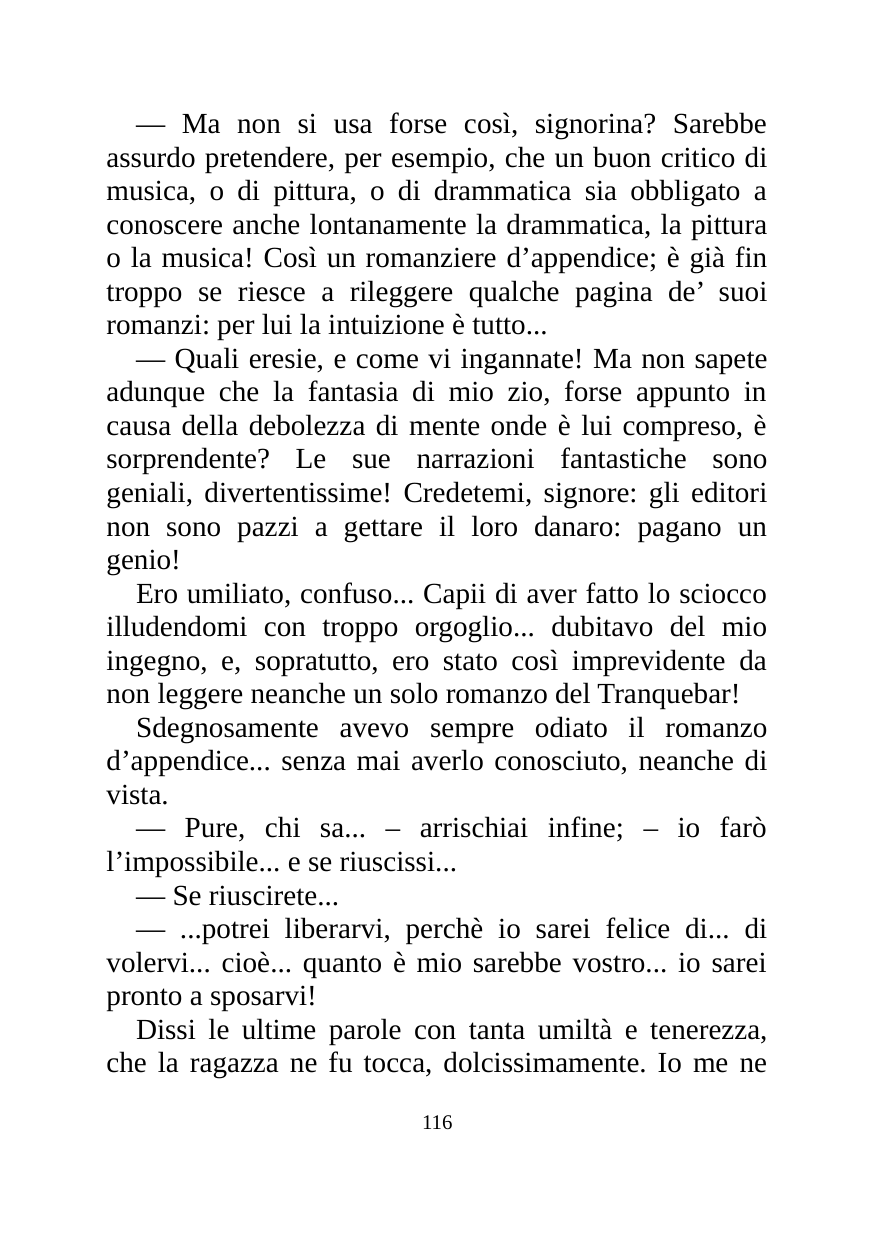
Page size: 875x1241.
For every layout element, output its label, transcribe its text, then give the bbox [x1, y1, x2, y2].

text — Pure, chi sa... – arrischiai infine; – io farò l’impossibile... e se riuscissi... [106, 811, 768, 878]
text Ero umiliato, confuso... Capii di aver fatto lo sciocco illudendomi con troppo orgoglio... dubitavo del mio ingegno, e, sopratutto, ero stato così imprevidente da non leggere neanche un solo romanzo del Tranquebar! [106, 576, 768, 710]
text Dissi le ultime parole con tanta umiltà e tenerezza, che la ragazza ne fu tocca, dolcissimamente. Io me ne [106, 1012, 768, 1079]
text — ...potrei liberarvi, perchè io sarei felice di... di volervi... cioè... quanto è mio sarebbe vostro... io sarei pronto a sposarvi! [106, 911, 768, 1012]
text — Quali eresie, e come vi ingannate! Ma non sapete adunque che la fantasia di mio zio, forse appunto in causa della debolezza di mente onde è lui compreso, è sorprendente? Le sue narrazioni fantastiche sono geniali, divertentissime! Credetemi, signore: gli editori non sono pazzi a gettare il loro danaro: pagano un genio! [106, 341, 768, 576]
text Sdegnosamente avevo sempre odiato il romanzo d’appendice... senza mai averlo conosciuto, neanche di vista. [106, 710, 768, 811]
text — Se riuscirete... [106, 878, 768, 911]
text — Ma non si usa forse così, signorina? Sarebbe assurdo pretendere, per esempio, che un buon critico di musica, o di pittura, o di drammatica sia obbligato a conoscere anche lontanamente la drammatica, la pittura o la musica! Così un romanziere d’appendice; è già fin troppo se riesce a rileggere qualche pagina de’ suoi romanzi: per lui la intuizione è tutto... [106, 106, 768, 341]
